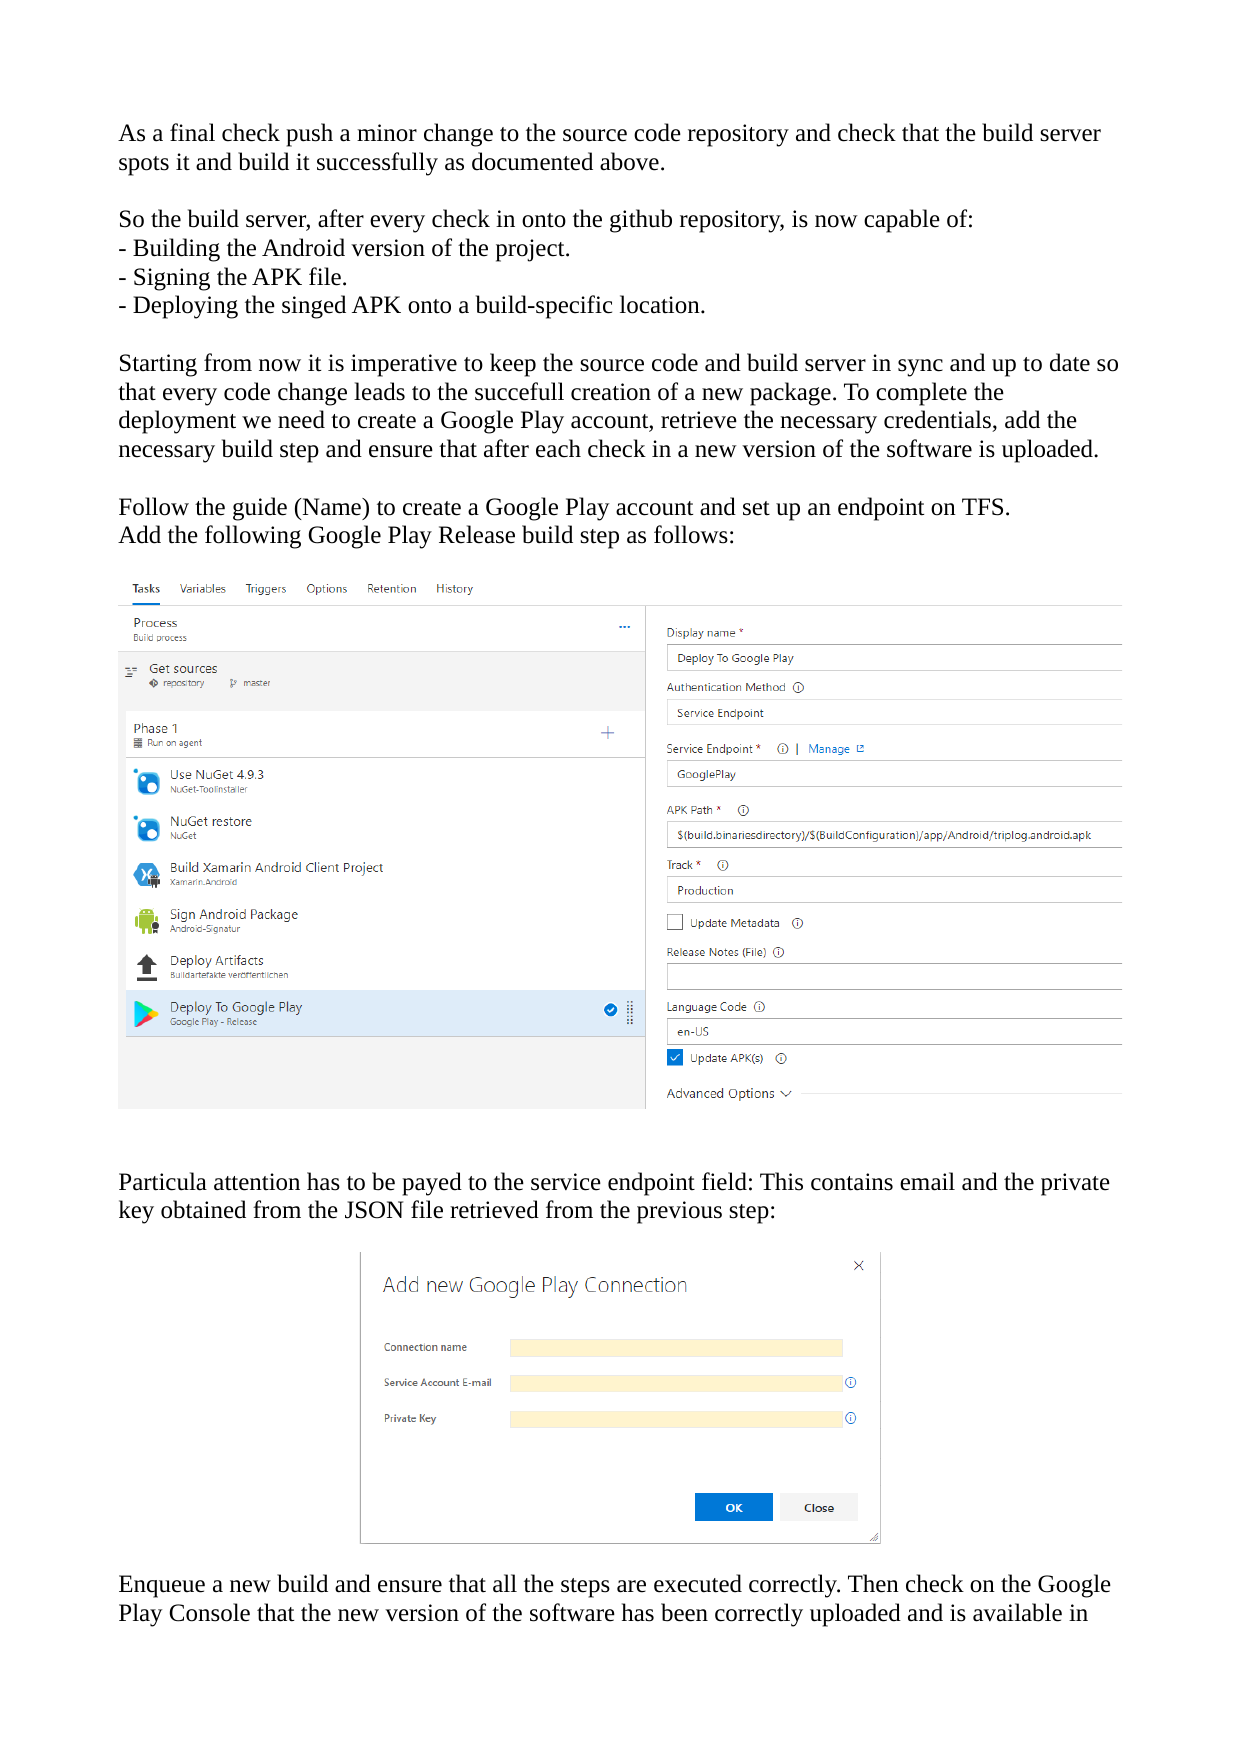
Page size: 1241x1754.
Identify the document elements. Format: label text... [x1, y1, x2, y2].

text So the build server, after every check in onto the github repository, is now capable of: [118, 204, 1122, 233]
picture [118, 578, 1123, 1109]
text - Building the Android version of the project. [118, 233, 1122, 262]
picture [359, 1252, 881, 1544]
text Starting from now it is imperative to keep the source code and build server in sync and up to date so that every code change leads to the succefull creation of a new package. To complete the deployment we need to create a Google Play account, retrieve the necessary credentials, add the necessary build step and ensure that after each check in a new version of the software is uploaded. [118, 348, 1122, 463]
text Particula attention has to be payed to the service endpoint field: This contains email and the private key obtained from the JSON file retrieved from the previous step: [118, 1167, 1122, 1224]
text As a final check push a minor change to the source code repository and check that the build server spots it and build it successfully as documented above. [118, 118, 1122, 176]
text - Signing the APK file. [118, 262, 1122, 291]
text Enqueue a new build and ensure that all the steps are executed correctly. Then check on the Google Play Console that the new version of the software has been correctly uploaded and is available in [118, 1569, 1122, 1627]
text Add the following Google Play Release build step as follows: [118, 521, 1122, 549]
text - Deploying the singed APK onto a build-specific location. [118, 291, 1122, 319]
text Follow the guide (Name) to create a Google Play account and set up an endpoint on TFS. [118, 492, 1122, 521]
